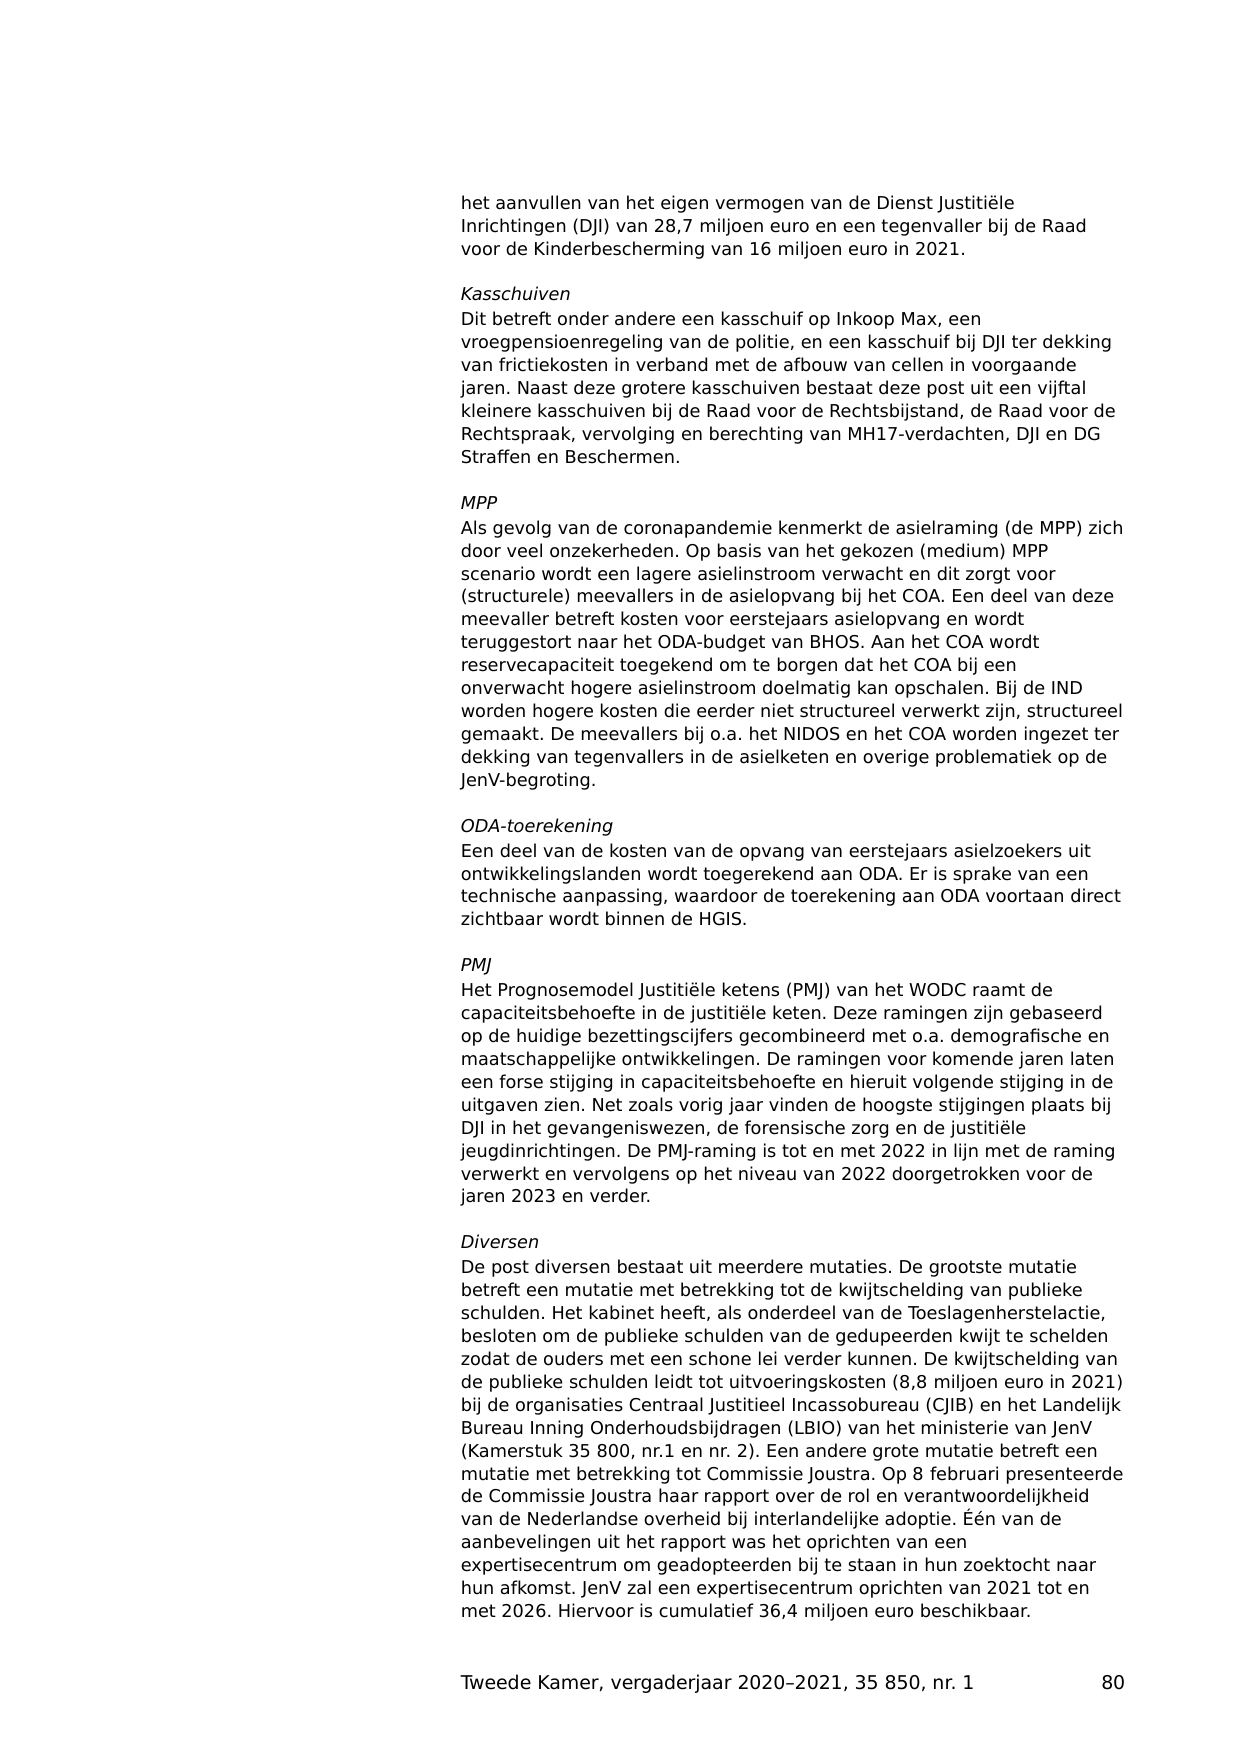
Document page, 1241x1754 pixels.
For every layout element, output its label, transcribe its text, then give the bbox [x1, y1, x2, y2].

text Het Prognosemodel Justitiële ketens (PMJ) van het WODC raamt de capaciteitsbehoefte in de justitiële keten. Deze ramingen zijn gebaseerd op de huidige bezettingscijfers gecombineerd met o.a. demografische en maatschappelijke ontwikkelingen. De ramingen voor komende jaren laten een forse stijging in capaciteitsbehoefte en hieruit volgende stijging in de uitgaven zien. Net zoals vorig jaar vinden de hoogste stijgingen plaats bij DJI in het gevangeniswezen, de forensische zorg en de justitiële jeugdinrichtingen. De PMJ-raming is tot en met 2022 in lijn met de raming verwerkt en vervolgens op het niveau van 2022 doorgetrokken voor de jaren 2023 en verder. [461, 978, 1125, 1207]
text Als gevolg van de coronapandemie kenmerkt de asielraming (de MPP) zich door veel onzekerheden. Op basis van het gekozen (medium) MPP scenario wordt een lagere asielinstroom verwacht en dit zorgt voor (structurele) meevallers in de asielopvang bij het COA. Een deel van deze meevaller betreft kosten voor eerstejaars asielopvang en wordt teruggestort naar het ODA-budget van BHOS. Aan het COA wordt reservecapaciteit toegekend om te borgen dat het COA bij een onverwacht hogere asielinstroom doelmatig kan opschalen. Bij de IND worden hogere kosten die eerder niet structureel verwerkt zijn, structureel gemaakt. De meevallers bij o.a. het NIDOS en het COA worden ingezet ter dekking van tegenvallers in de asielketen en overige problematiek op de JenV-begroting. [461, 516, 1125, 791]
text MPP [461, 491, 1125, 514]
text Dit betreft onder andere een kasschuif op Inkoop Max, een vroegpensioenregeling van de politie, en een kasschuif bij DJI ter dekking van frictiekosten in verband met de afbouw van cellen in voorgaande jaren. Naast deze grotere kasschuiven bestaat deze post uit een vijftal kleinere kasschuiven bij de Raad voor de Rechtsbijstand, de Raad voor de Rechtspraak, vervolging en berechting van MH17-verdachten, DJI en DG Straffen en Beschermen. [461, 307, 1125, 468]
text het aanvullen van het eigen vermogen van de Dienst Justitiële Inrichtingen (DJI) van 28,7 miljoen euro en een tegenvaller bij de Raad voor de Kinderbescherming van 16 miljoen euro in 2021. [461, 191, 1125, 259]
text Een deel van de kosten van de opvang van eerstejaars asielzoekers uit ontwikkelingslanden wordt toegerekend aan ODA. Er is sprake van een technische aanpassing, waardoor de toerekening aan ODA voortaan direct zichtbaar wordt binnen de HGIS. [461, 839, 1125, 930]
text De post diversen bestaat uit meerdere mutaties. De grootste mutatie betreft een mutatie met betrekking tot de kwijtschelding van publieke schulden. Het kabinet heeft, als onderdeel van de Toeslagenherstelactie, besloten om de publieke schulden van de gedupeerden kwijt te schelden zodat de ouders met een schone lei verder kunnen. De kwijtschelding van de publieke schulden leidt tot uitvoeringskosten (8,8 miljoen euro in 2021) bij de organisaties Centraal Justitieel Incassobureau (CJIB) en het Landelijk Bureau Inning Onderhoudsbijdragen (LBIO) van het ministerie van JenV (Kamerstuk 35 800, nr.1 en nr. 2). Een andere grote mutatie betreft een mutatie met betrekking tot Commissie Joustra. Op 8 februari presenteerde de Commissie Joustra haar rapport over de rol en verantwoordelijkheid van de Nederlandse overheid bij interlandelijke adoptie. Één van de aanbevelingen uit het rapport was het oprichten van een expertisecentrum om geadopteerden bij te staan in hun zoektocht naar hun afkomst. JenV zal een expertisecentrum oprichten van 2021 tot en met 2026. Hiervoor is cumulatief 36,4 miljoen euro beschikbaar. [461, 1255, 1125, 1622]
text ODA-toerekening [461, 814, 1125, 837]
text Diversen [461, 1230, 1125, 1253]
text Kasschuiven [461, 282, 1125, 305]
text PMJ [461, 953, 1125, 976]
